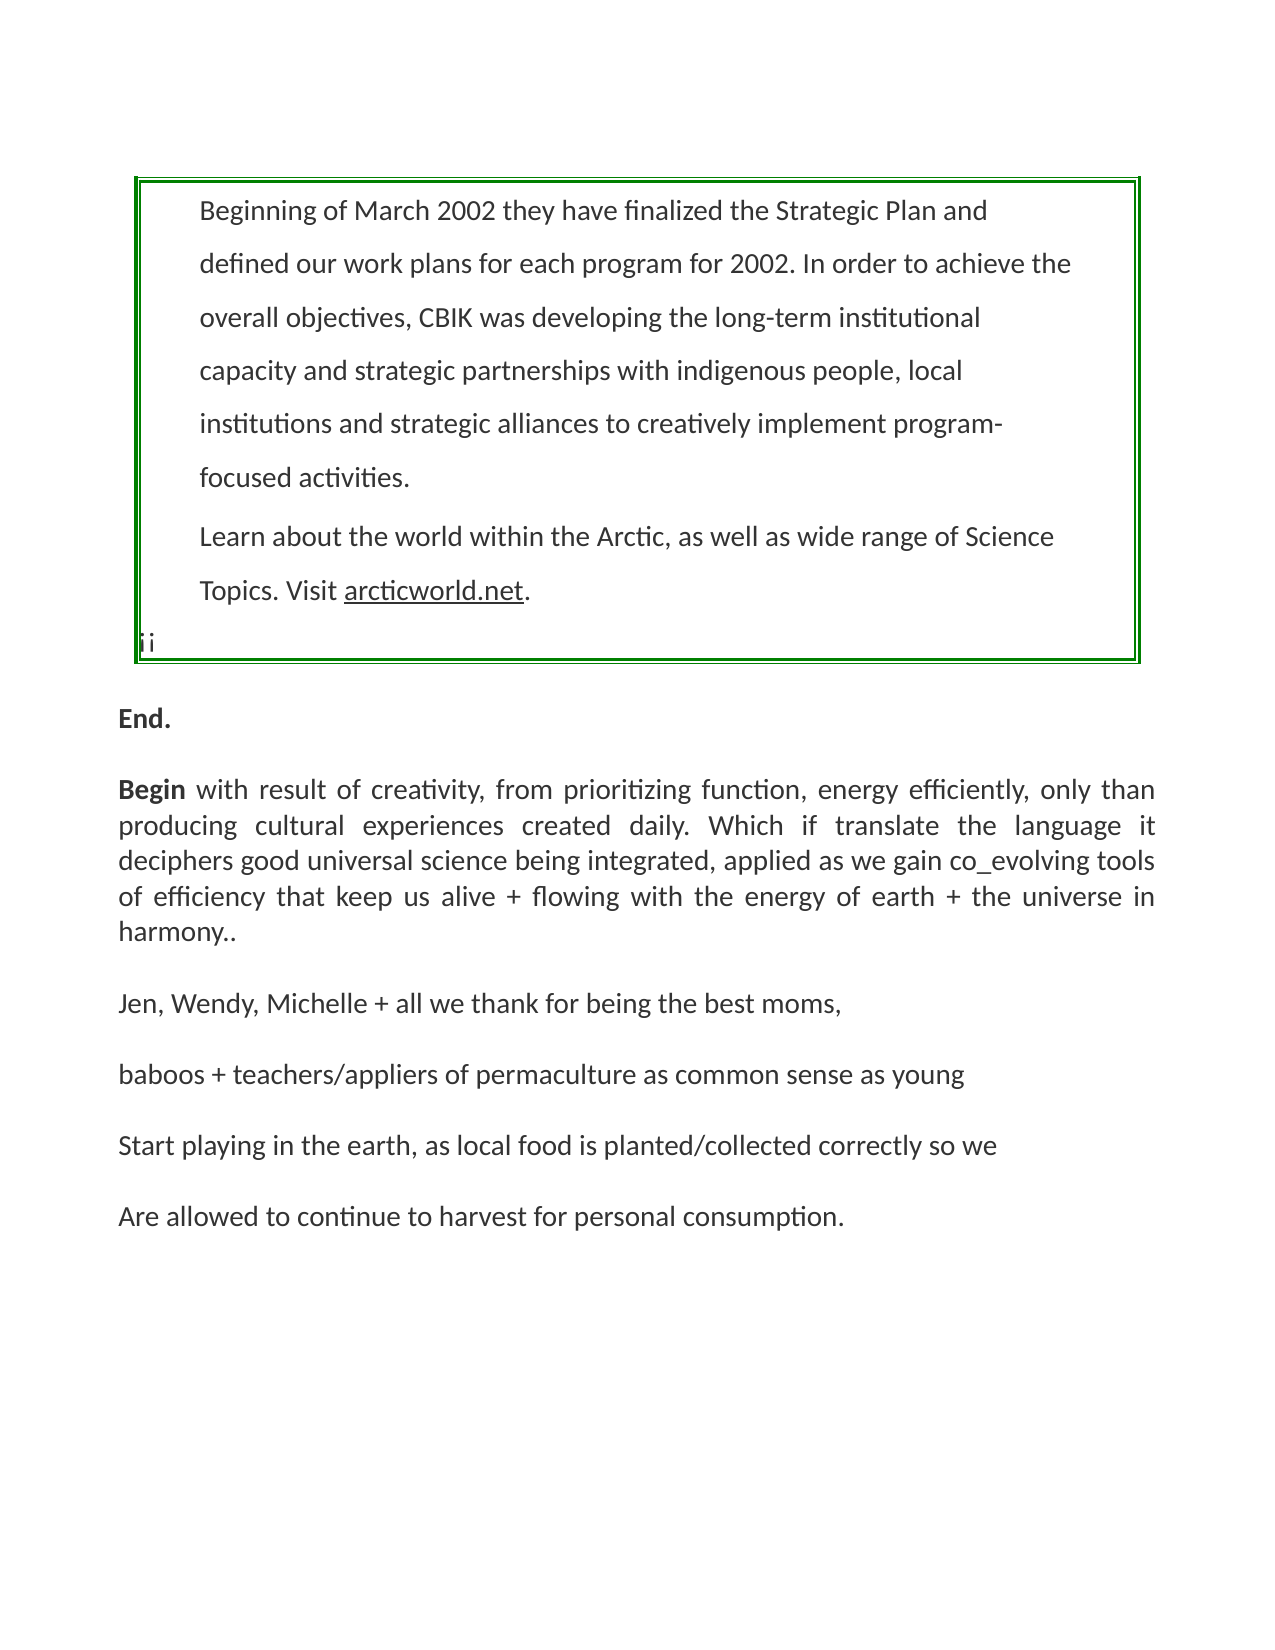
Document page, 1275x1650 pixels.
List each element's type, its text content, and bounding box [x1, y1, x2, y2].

text Jen, Wendy, Michelle + all we thank for being the best moms, [118, 985, 1157, 1020]
text Are allowed to continue to harvest for personal consumption. [118, 1198, 1157, 1234]
table_header ¡¡ [141, 183, 1134, 658]
table_cell Beginning of March 2002 they have finalized the Strategic Plan and defined our work plans for each program for 2002. In order to achieve the overall objectives, CBIK was developing the long-term institutional capacity and strategic partnerships with indigenous people, local institutions and strategic alliances to creatively implement program-focused activities. Learn about the world within the Arctic, as well as wide range of Science Topics. Visit arcticworld.net. [193, 183, 1082, 616]
text End. [118, 700, 1157, 735]
text Begin with result of creativity, from prioritizing function, energy efficiently, only than producing cultural experiences created daily. Which if translate the language it deciphers good universal science being integrated, applied as we gain co_evolving tools of efficiency that keep us alive + flowing with the energy of earth + the universe in harmony.. [118, 771, 1157, 949]
text Start playing in the earth, as local food is planted/collected correctly so we [118, 1127, 1157, 1163]
text baboos + teachers/appliers of permaculture as common sense as young [118, 1056, 1157, 1092]
